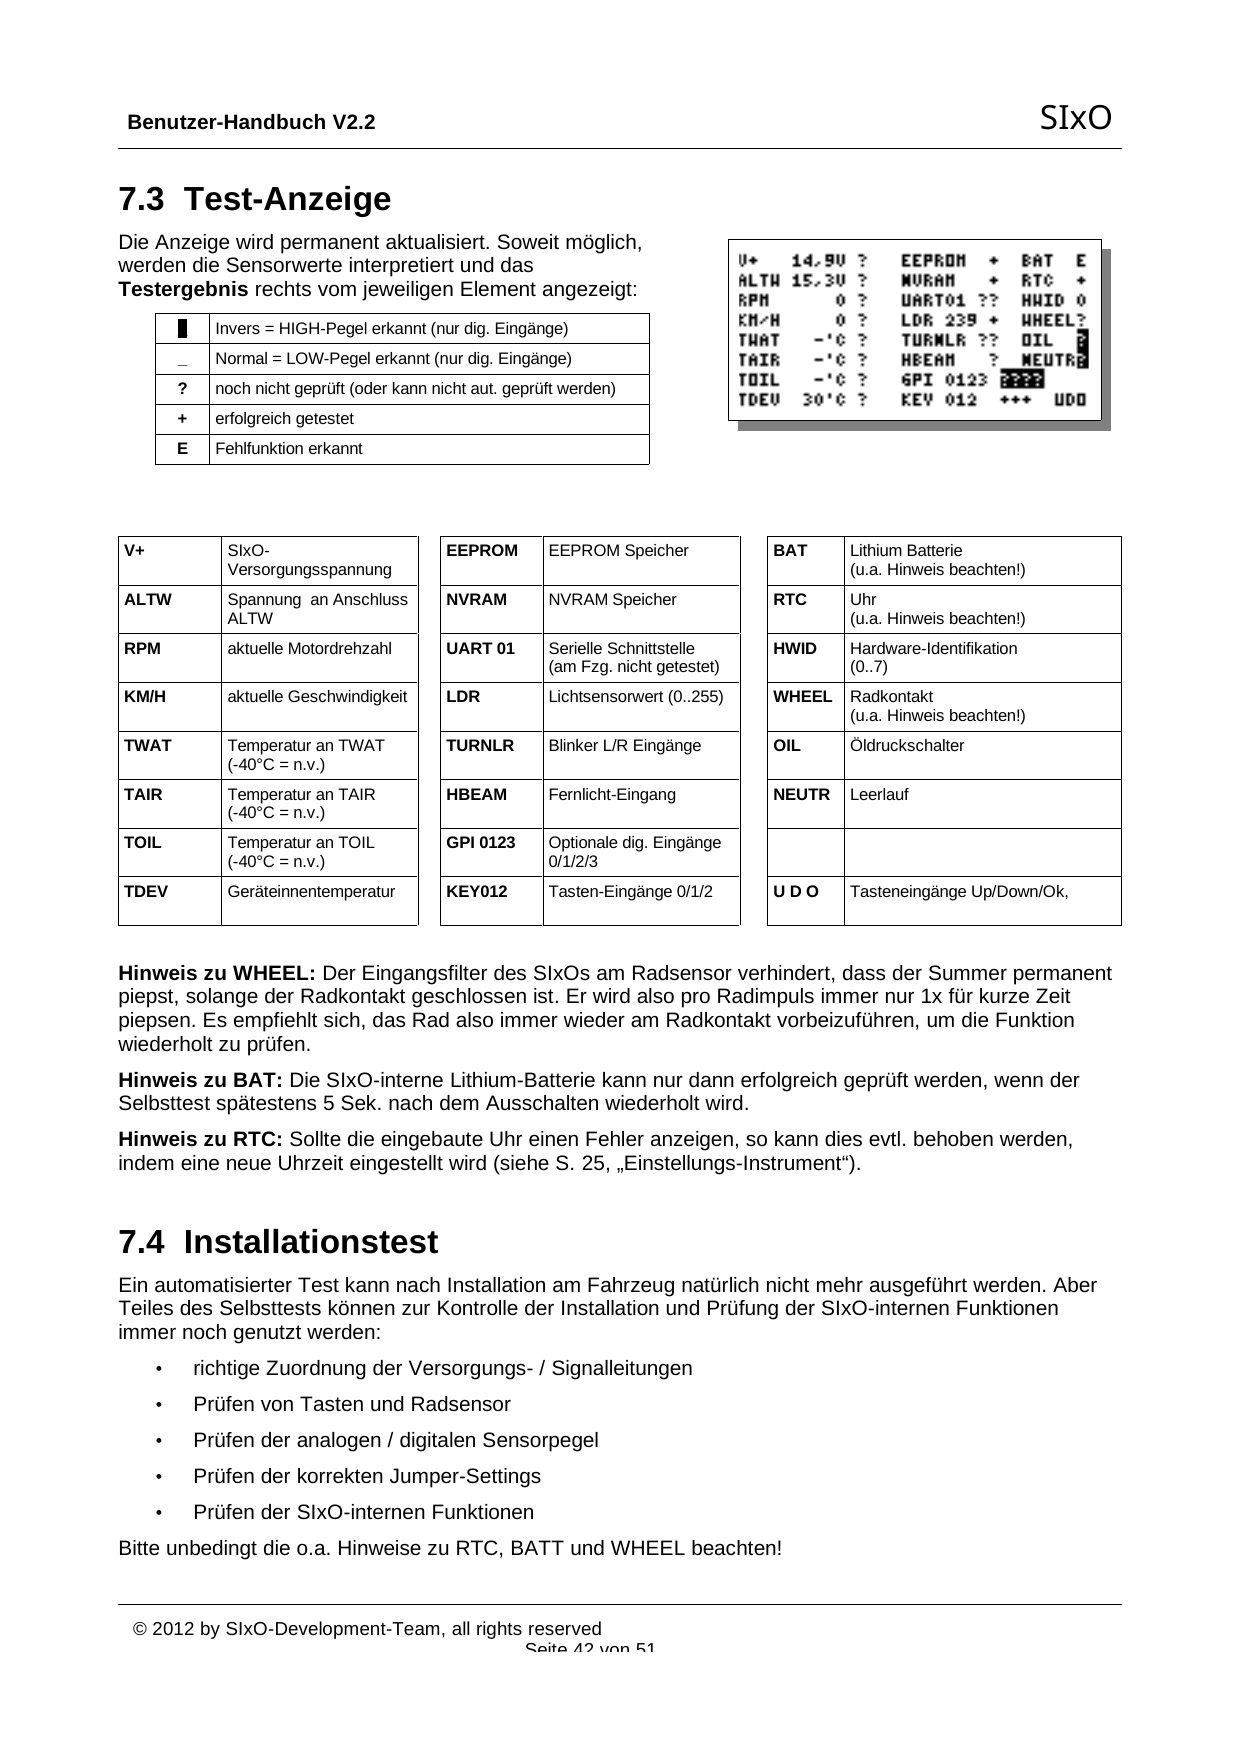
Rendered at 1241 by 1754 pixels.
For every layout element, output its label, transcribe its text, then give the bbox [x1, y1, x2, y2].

table_cell [741, 731, 767, 779]
table_cell TDEV [119, 877, 221, 925]
table_cell Temperatur an TWAT (-40°C = n.v.) [222, 732, 417, 779]
table_cell Tasteneingänge Up/Down/Ok, [845, 877, 1121, 925]
table_cell RPM [119, 634, 221, 682]
table_cell WHEEL [768, 683, 844, 731]
table_cell [419, 585, 440, 633]
table_cell UART 01 [441, 634, 542, 682]
table_cell [768, 829, 844, 876]
table_cell Lichtsensorwert (0..255) [544, 683, 739, 731]
table_cell _ [156, 344, 209, 374]
table_cell HBEAM [441, 780, 542, 828]
table_cell TWAT [119, 732, 221, 779]
list Prüfen der analogen / digitalen Sensorpegel [156, 1428, 1122, 1452]
table_cell NVRAM [441, 586, 542, 633]
table_cell Öldruckschalter [845, 732, 1121, 779]
table_cell HWID [768, 634, 844, 682]
list richtige Zuordnung der Versorgungs- / Signalleitungen [156, 1356, 1122, 1380]
table_cell aktuelle Motordrehzahl [222, 634, 417, 682]
table_cell KEY012 [441, 877, 542, 925]
table_cell Temperatur an TOIL (-40°C = n.v.) [222, 829, 417, 876]
table_cell [741, 828, 767, 877]
table_cell Hardware-Identifikation (0..7) [845, 634, 1121, 682]
table_cell E [156, 435, 209, 464]
table_cell TAIR [119, 780, 221, 828]
table_header EEPROM Speicher [544, 537, 739, 585]
table_cell aktuelle Geschwindigkeit [222, 683, 417, 731]
table_cell + [156, 405, 209, 434]
table_cell KM/H [119, 683, 221, 731]
table_cell [845, 829, 1121, 876]
table_cell Serielle Schnittstelle (am Fzg. nicht getestet) [544, 634, 739, 682]
table_cell Optionale dig. Eingänge 0/1/2/3 [544, 829, 739, 876]
table_cell Normal = LOW-Pegel erkannt (nur dig. Eingänge) [210, 344, 649, 374]
table_cell [741, 779, 767, 828]
table_cell RTC [768, 586, 844, 633]
list Prüfen von Tasten und Radsensor [156, 1392, 1122, 1416]
text Hinweis zu RTC: Sollte die eingebaute Uhr einen Fehler anzeigen, so kann dies evtl. behoben werden, indem eine neue Uhrzeit eingestellt wird (siehe S. 25, „Einstellungs-Instrument“). [118, 1128, 1122, 1175]
table_cell noch nicht geprüft (oder kann nicht aut. geprüft werden) [210, 375, 649, 404]
table_cell [419, 828, 440, 877]
table_cell [741, 682, 767, 731]
table_cell [419, 779, 440, 828]
table_cell Blinker L/R Eingänge [544, 732, 739, 779]
table_cell TOIL [119, 829, 221, 876]
table_header V+ [119, 537, 221, 585]
table_cell [741, 585, 767, 633]
subtitle Installationstest [118, 1223, 1122, 1261]
table_cell [741, 877, 767, 925]
table_cell Leerlauf [845, 780, 1121, 828]
table_cell TURNLR [441, 732, 542, 779]
table_cell U D O [768, 877, 844, 925]
table_cell NEUTR [768, 780, 844, 828]
table_header EEPROM [441, 537, 542, 585]
table_cell [419, 634, 440, 682]
table_cell NVRAM Speicher [544, 586, 739, 633]
table_cell erfolgreich getestet [210, 405, 649, 434]
table_header [419, 536, 440, 585]
table_header BAT [768, 537, 844, 585]
table_cell [419, 731, 440, 779]
text Die Anzeige wird permanent aktualisiert. Soweit möglich, werden die Sensorwerte interpretiert und das Testergebnis rechts vom jeweiligen Element angezeigt: [118, 230, 1122, 301]
text Bitte unbedingt die o.a. Hinweise zu RTC, BATT und WHEEL beachten! [118, 1536, 1122, 1560]
table_cell LDR [441, 683, 542, 731]
table_cell Radkontakt (u.a. Hinweis beachten!) [845, 683, 1121, 731]
table_header [741, 536, 767, 585]
table_cell Temperatur an TAIR (-40°C = n.v.) [222, 780, 417, 828]
table_cell ALTW [119, 586, 221, 633]
table_cell Fehlfunktion erkannt [210, 435, 649, 464]
table_cell [419, 877, 440, 925]
table_cell Fernlicht-Eingang [544, 780, 739, 828]
subtitle Test-Anzeige [118, 180, 1122, 218]
table_cell OIL [768, 732, 844, 779]
text Hinweis zu BAT: Die SIxO-interne Lithium-Batterie kann nur dann erfolgreich geprüft werden, wenn der Selbsttest spätestens 5 Sek. nach dem Ausschalten wiederholt wird. [118, 1068, 1122, 1115]
table_cell [741, 634, 767, 682]
table_cell GPI 0123 [441, 829, 542, 876]
table_cell Uhr (u.a. Hinweis beachten!) [845, 586, 1121, 633]
list Prüfen der SIxO-internen Funktionen [156, 1500, 1122, 1524]
table_cell [419, 682, 440, 731]
text Hinweis zu WHEEL: Der Eingangsfilter des SIxOs am Radsensor verhindert, dass der Summer permanent piepst, solange der Radkontakt geschlossen ist. Er wird also pro Radimpuls immer nur 1x für kurze Zeit piepsen. Es empfiehlt sich, das Rad also immer wieder am Radkontakt vorbeizuführen, um die Funktion wiederholt zu prüfen. [118, 961, 1122, 1056]
table_header Lithium Batterie (u.a. Hinweis beachten!) [845, 537, 1121, 585]
table_cell Geräteinnentemperatur [222, 877, 417, 925]
table_header Invers = HIGH-Pegel erkannt (nur dig. Eingänge) [210, 314, 649, 343]
table_header SIxO-Versorgungsspannung [222, 537, 417, 585]
text Ein automatisierter Test kann nach Installation am Fahrzeug natürlich nicht mehr ausgeführt werden. Aber Teiles des Selbsttests können zur Kontrolle der Installation und Prüfung der SIxO-internen Funktionen immer noch genutzt werden: [118, 1273, 1122, 1344]
table_header _ [156, 314, 209, 343]
table_cell Spannung an Anschluss ALTW [222, 586, 417, 633]
table_cell Tasten-Eingänge 0/1/2 [544, 877, 739, 925]
picture [739, 250, 1089, 409]
table_cell ? [156, 375, 209, 404]
list Prüfen der korrekten Jumper-Settings [156, 1464, 1122, 1488]
